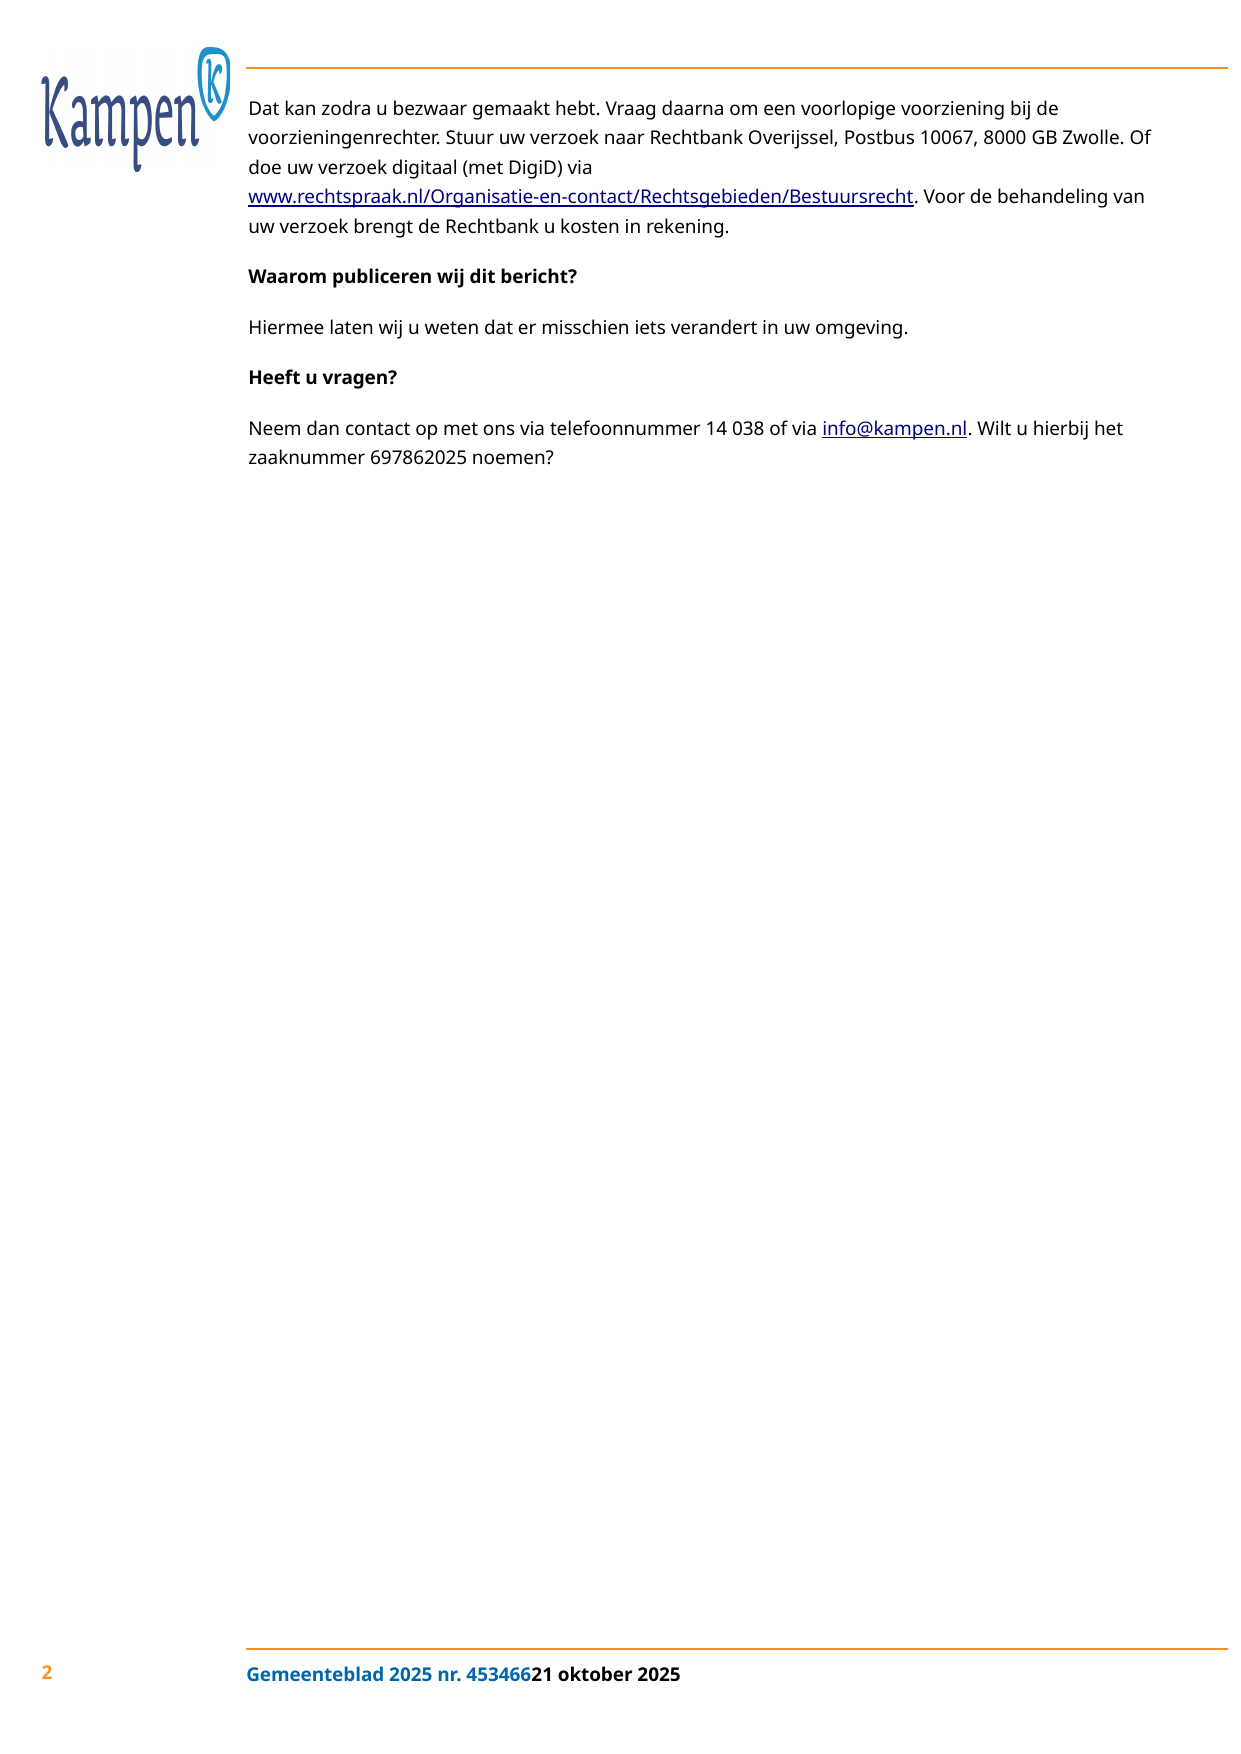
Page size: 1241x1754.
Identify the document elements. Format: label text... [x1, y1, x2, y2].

text Neem dan contact op met ons via telefoonnummer 14 038 of via info@kampen.nl. Wilt u hierbij het zaaknummer 697862025 noemen? [248, 415, 1152, 470]
text Waarom publiceren wij dit bericht? [248, 263, 1152, 289]
text Hiermee laten wij u weten dat er misschien iets verandert in uw omgeving. [248, 314, 1152, 340]
text Dat kan zodra u bezwaar gemaakt hebt. Vraag daarna om een voorlopige voorziening bij de voorzieningenrechter. Stuur uw verzoek naar Rechtbank Overijssel, Postbus 10067, 8000 GB Zwolle. Of doe uw verzoek digitaal (met DigiD) via www.rechtspraak.nl/Organisatie-en-contact/Rechtsgebieden/Bestuursrecht. Voor de behandeling van uw verzoek brengt de Rechtbank u kosten in rekening. [248, 95, 1152, 239]
text Heeft u vragen? [248, 364, 1152, 390]
picture [41, 47, 231, 172]
